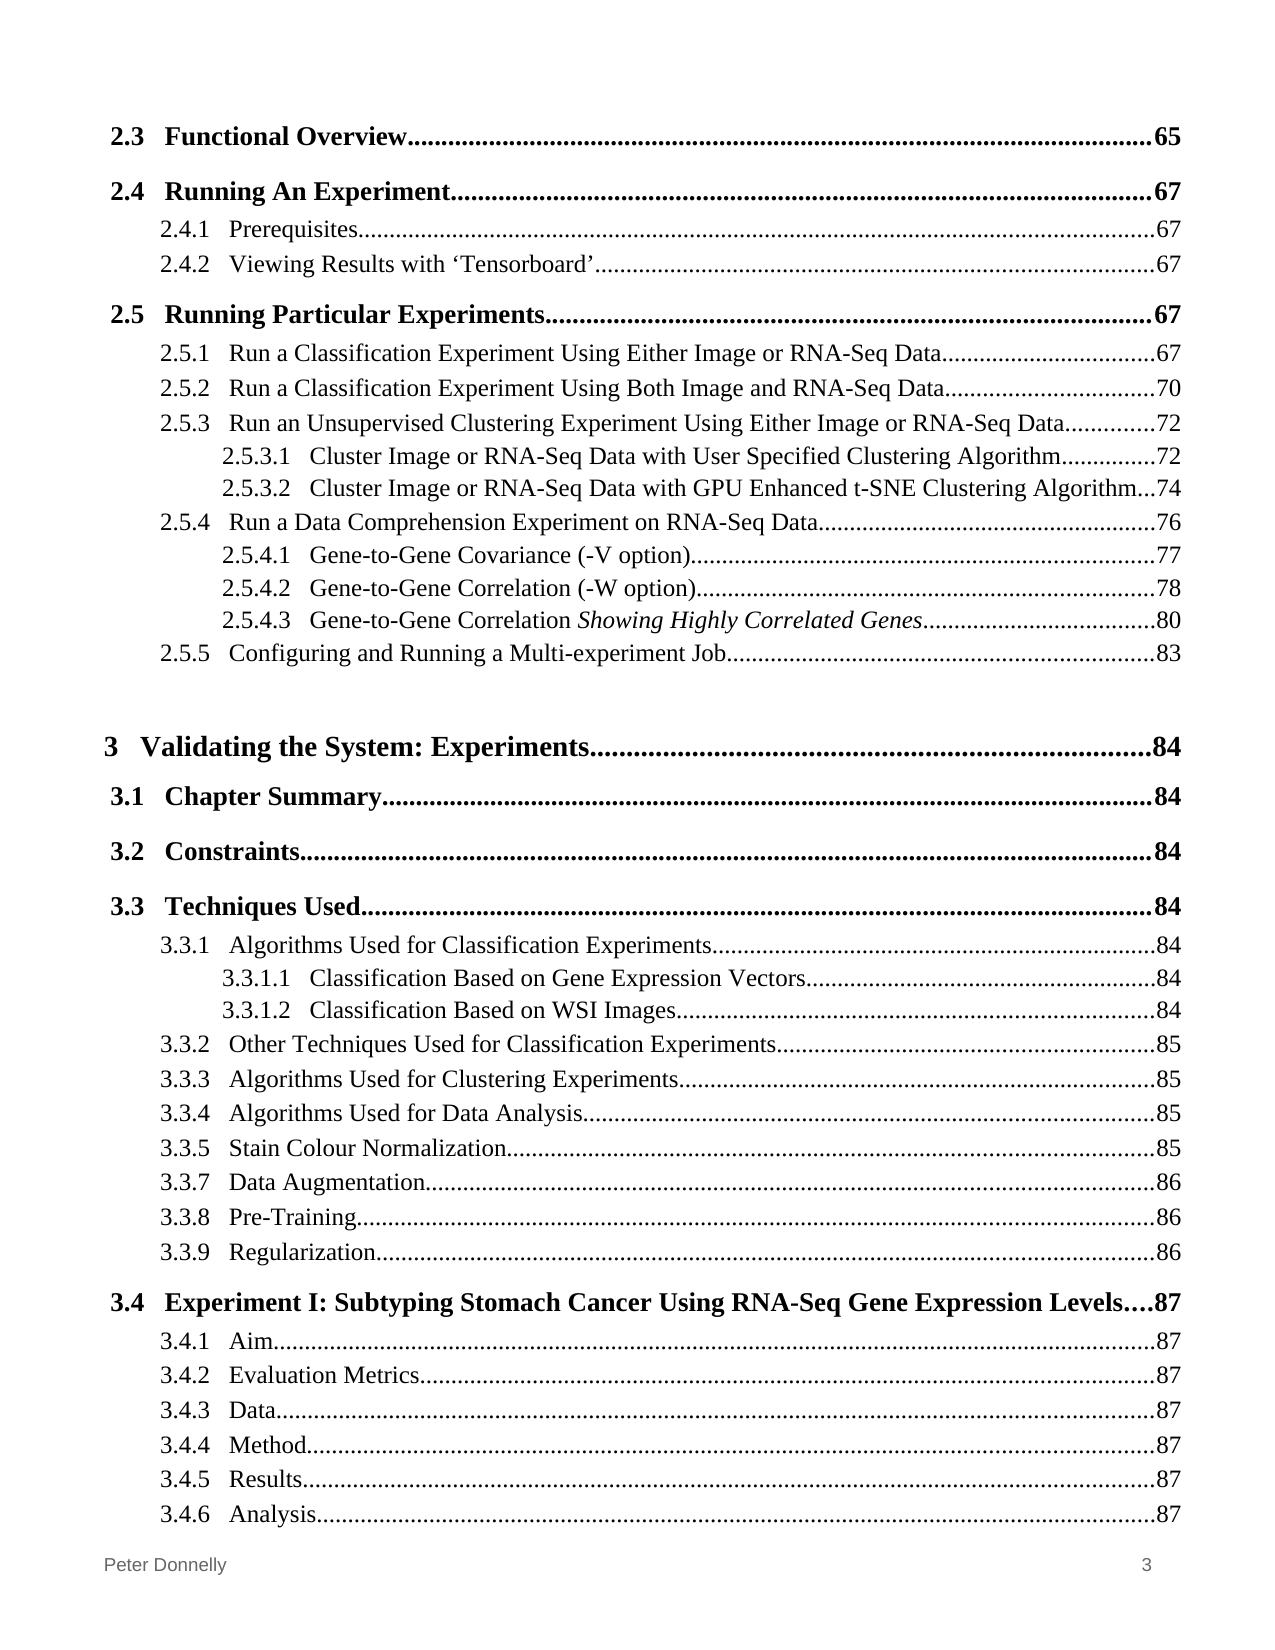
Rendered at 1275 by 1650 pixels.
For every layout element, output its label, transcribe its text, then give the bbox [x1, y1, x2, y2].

text 3.3.1 Algorithms Used for Classification Experiments 84 [154, 930, 1181, 959]
text 2.5.3.2 Cluster Image or RNA-Seq Data with GPU Enhanced t-SNE Clustering Algorithm 74 [216, 473, 1181, 502]
text 3.3.9 Regularization 86 [154, 1237, 1181, 1265]
text 3.2 Constraints 84 [103, 835, 1181, 866]
text 2.4 Running An Experiment 67 [103, 174, 1181, 206]
text 2.5.4 Run a Data Comprehension Experiment on RNA-Seq Data 76 [154, 507, 1181, 536]
text 3.4.4 Method 87 [154, 1430, 1181, 1458]
text 2.5 Running Particular Experiments 67 [103, 298, 1181, 330]
text 3.4.1 Aim 87 [154, 1326, 1181, 1355]
text 2.5.4.2 Gene-to-Gene Correlation (-W option) 78 [216, 573, 1181, 601]
text 2.5.4.1 Gene-to-Gene Covariance (-V option) 77 [216, 540, 1181, 569]
text 3.3.2 Other Techniques Used for Classification Experiments 85 [154, 1029, 1181, 1058]
text 3 Validating the System: Experiments 84 [103, 729, 1181, 763]
text 2.5.3 Run an Unsupervised Clustering Experiment Using Either Image or RNA-Seq Data 72 [154, 408, 1181, 436]
text 3.4.2 Evaluation Metrics 87 [154, 1361, 1181, 1389]
text 3.3.5 Stain Colour Normalization 85 [154, 1133, 1181, 1162]
text 3.1 Chapter Summary 84 [103, 780, 1181, 811]
text 3.3.8 Pre-Training 86 [154, 1202, 1181, 1231]
text 2.5.1 Run a Classification Experiment Using Either Image or RNA-Seq Data 67 [154, 338, 1181, 367]
text 2.4.2 Viewing Results with ‘Tensorboard’ 67 [154, 249, 1181, 278]
text 3.3.1.2 Classification Based on WSI Images 84 [216, 996, 1181, 1024]
text 2.4.1 Prerequisites 67 [154, 214, 1181, 243]
text 3.4.3 Data 87 [154, 1395, 1181, 1424]
text 2.5.4.3 Gene-to-Gene Correlation Showing Highly Correlated Genes 80 [216, 605, 1181, 634]
text 2.5.2 Run a Classification Experiment Using Both Image and RNA-Seq Data 70 [154, 373, 1181, 402]
text 3.4.6 Analysis 87 [154, 1499, 1181, 1528]
text 2.3 Functional Overview 65 [103, 120, 1181, 151]
text 3.3.3 Algorithms Used for Clustering Experiments 85 [154, 1064, 1181, 1092]
text 3.3.4 Algorithms Used for Data Analysis 85 [154, 1098, 1181, 1127]
text 3.4 Experiment I: Subtyping Stomach Cancer Using RNA-Seq Gene Expression Levels 87 [103, 1286, 1181, 1317]
text 2.5.3.1 Cluster Image or RNA-Seq Data with User Specified Clustering Algorithm 72 [216, 441, 1181, 470]
text 3.3.7 Data Augmentation 86 [154, 1167, 1181, 1196]
text 3.4.5 Results 87 [154, 1464, 1181, 1493]
text 3.3 Techniques Used 84 [103, 890, 1181, 921]
text 3.3.1.1 Classification Based on Gene Expression Vectors 84 [216, 963, 1181, 992]
text 2.5.5 Configuring and Running a Multi-experiment Job 83 [154, 638, 1181, 667]
